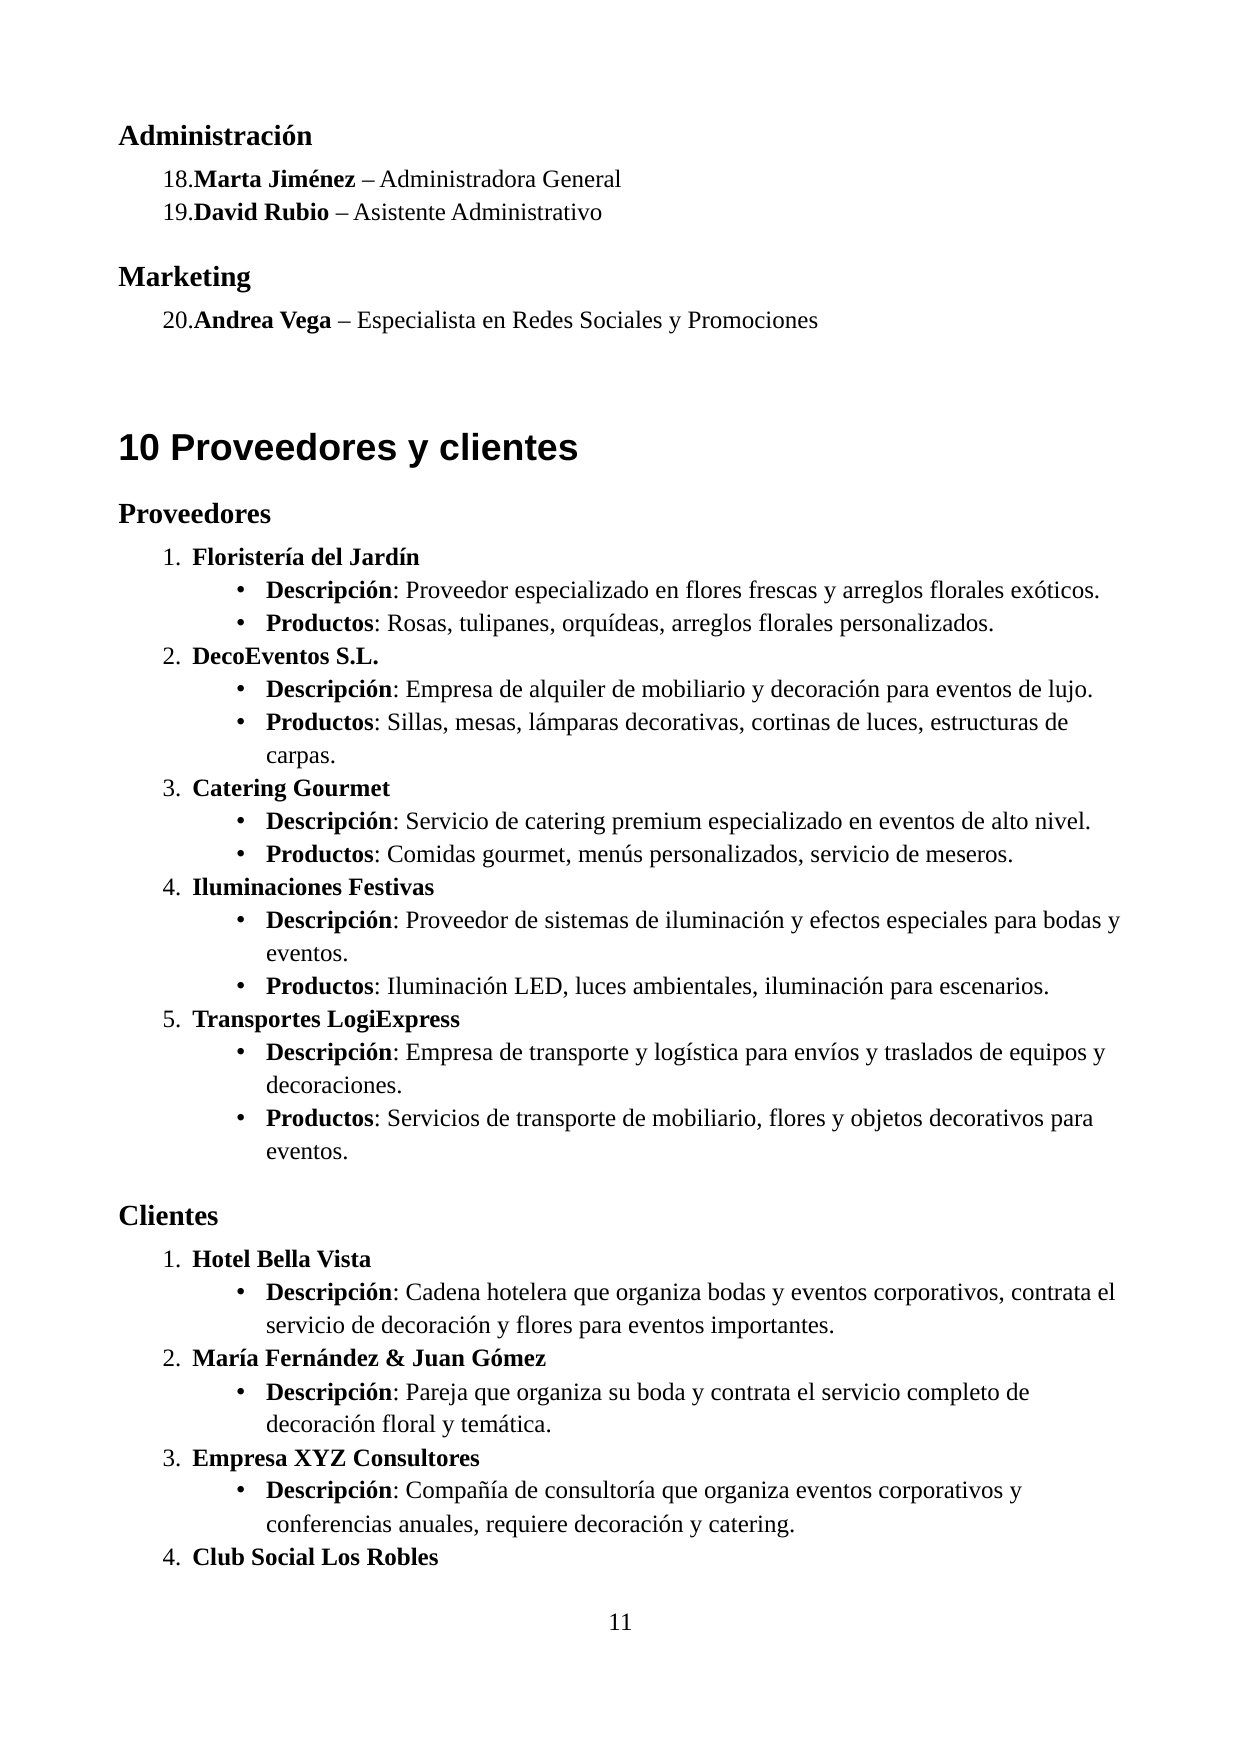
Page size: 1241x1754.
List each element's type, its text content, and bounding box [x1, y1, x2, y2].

list Iluminaciones Festivas [162, 872, 1122, 901]
list Productos: Comidas gourmet, menús personalizados, servicio de meseros. [236, 839, 1122, 868]
list Productos: Servicios de transporte de mobiliario, flores y objetos decorativos para eventos. [236, 1103, 1122, 1165]
subtitle Proveedores [118, 496, 1122, 529]
list Descripción: Proveedor especializado en flores frescas y arreglos florales exóticos. [236, 575, 1122, 604]
list Descripción: Proveedor de sistemas de iluminación y efectos especiales para bodas y eventos. [236, 905, 1122, 967]
list DecoEventos S.L. [162, 641, 1122, 670]
list Productos: Iluminación LED, luces ambientales, iluminación para escenarios. [236, 971, 1122, 1000]
list Productos: Rosas, tulipanes, orquídeas, arreglos florales personalizados. [236, 608, 1122, 637]
list Descripción: Empresa de transporte y logística para envíos y traslados de equipos y decoraciones. [236, 1037, 1122, 1099]
list David Rubio – Asistente Administrativo [162, 197, 1122, 226]
subtitle Marketing [118, 259, 1122, 293]
list Catering Gourmet [162, 773, 1122, 802]
list Floristería del Jardín [162, 542, 1122, 571]
subtitle 10 Proveedores y clientes [118, 426, 1122, 469]
list Descripción: Pareja que organiza su boda y contrata el servicio completo de decoración floral y temática. [236, 1377, 1122, 1438]
subtitle Administración [118, 118, 1122, 152]
list Andrea Vega – Especialista en Redes Sociales y Promociones [162, 305, 1122, 334]
list María Fernández & Juan Gómez [162, 1343, 1122, 1372]
list Descripción: Servicio de catering premium especializado en eventos de alto nivel. [236, 806, 1122, 835]
list Transportes LogiExpress [162, 1004, 1122, 1033]
list Descripción: Compañía de consultoría que organiza eventos corporativos y conferencias anuales, requiere decoración y catering. [236, 1476, 1122, 1537]
list Hotel Bella Vista [162, 1244, 1122, 1273]
list Descripción: Empresa de alquiler de mobiliario y decoración para eventos de lujo. [236, 674, 1122, 703]
list Club Social Los Robles [162, 1542, 1122, 1570]
list Productos: Sillas, mesas, lámparas decorativas, cortinas de luces, estructuras de carpas. [236, 707, 1122, 769]
list Descripción: Cadena hotelera que organiza bodas y eventos corporativos, contrata el servicio de decoración y flores para eventos importantes. [236, 1277, 1122, 1339]
list Marta Jiménez – Administradora General [162, 164, 1122, 193]
subtitle Clientes [118, 1198, 1122, 1232]
list Empresa XYZ Consultores [162, 1443, 1122, 1471]
